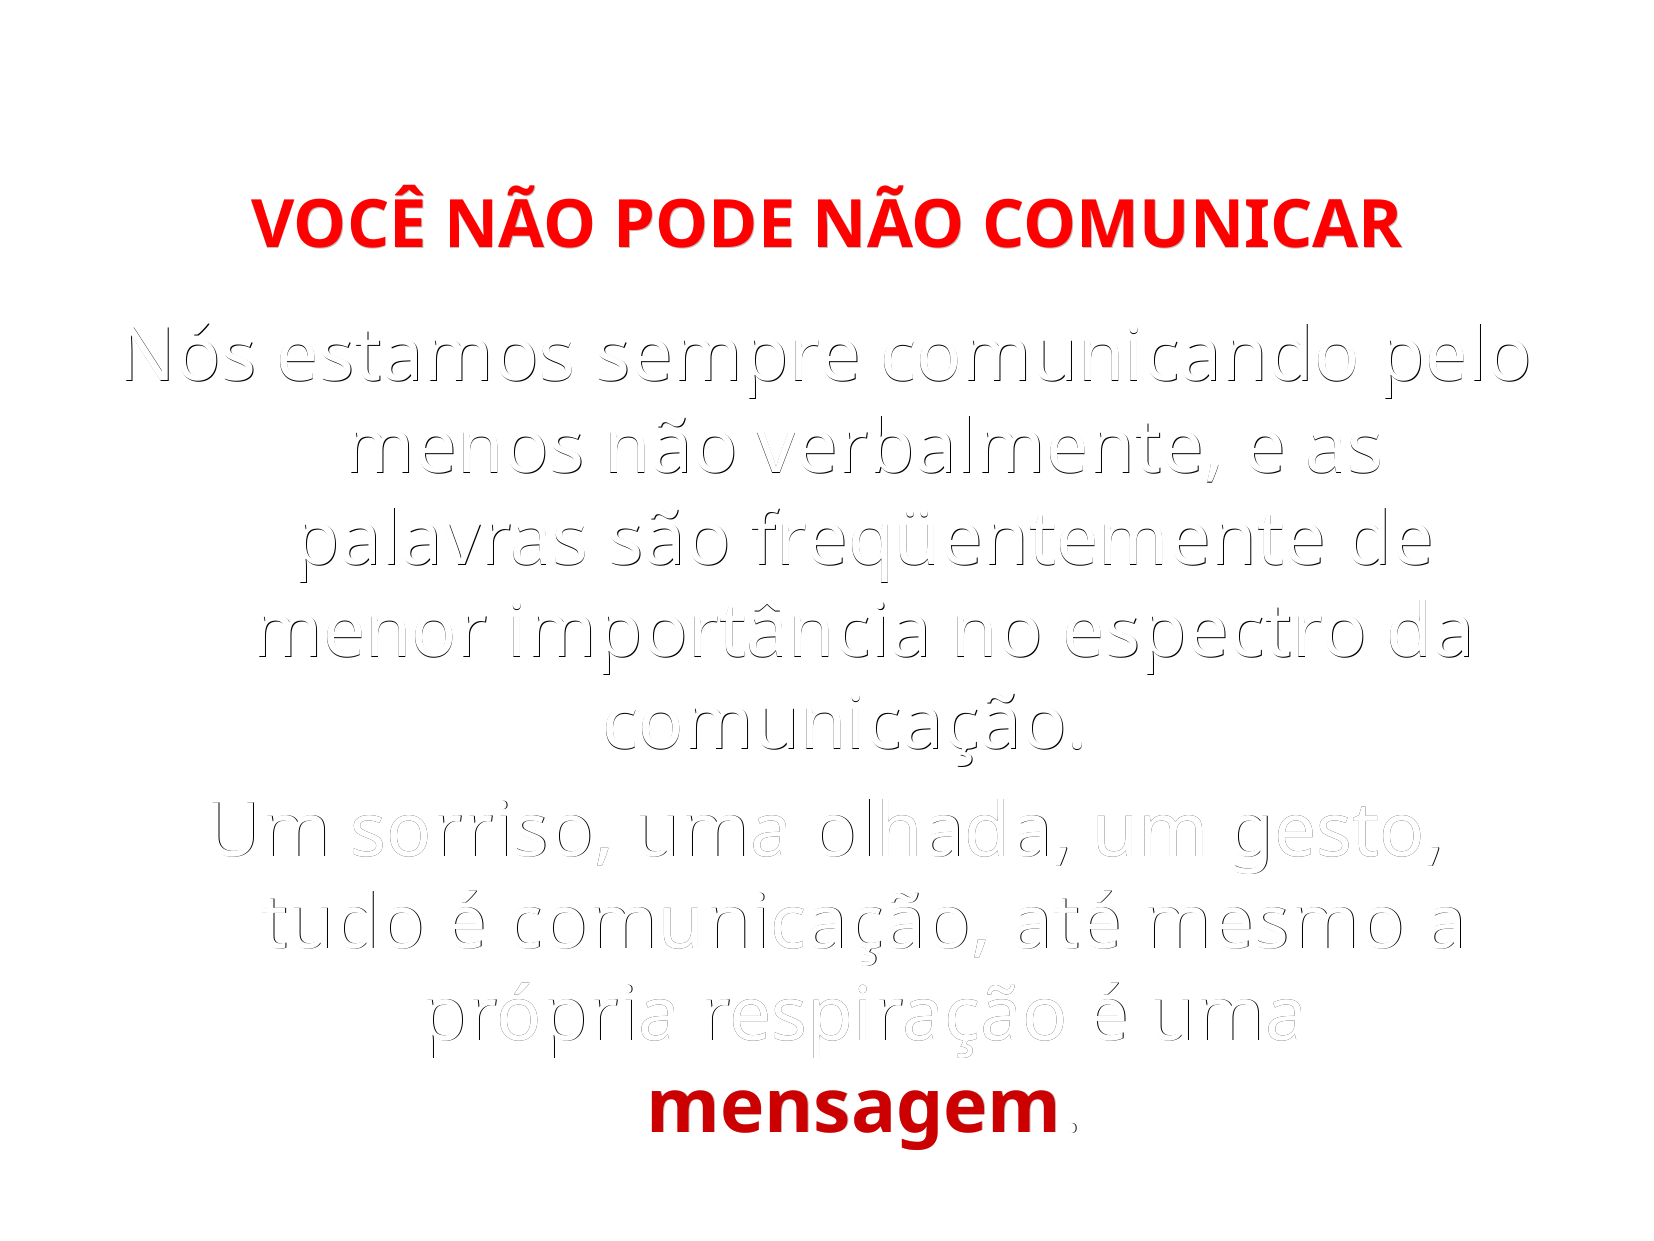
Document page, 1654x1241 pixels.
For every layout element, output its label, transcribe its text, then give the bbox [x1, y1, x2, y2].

list Nós estamos sempre comunicando pelo menos não verbalmente, e as palavras são freqüentemente de menor importância no espectro da comunicação. Um sorriso, uma olhada, um gesto, tudo é comunicação, até mesmo a própria respiração é uma mensagem. [102, 299, 1550, 1072]
title VOCÊ NÃO PODE NÃO COMUNICAR [103, 55, 1551, 276]
